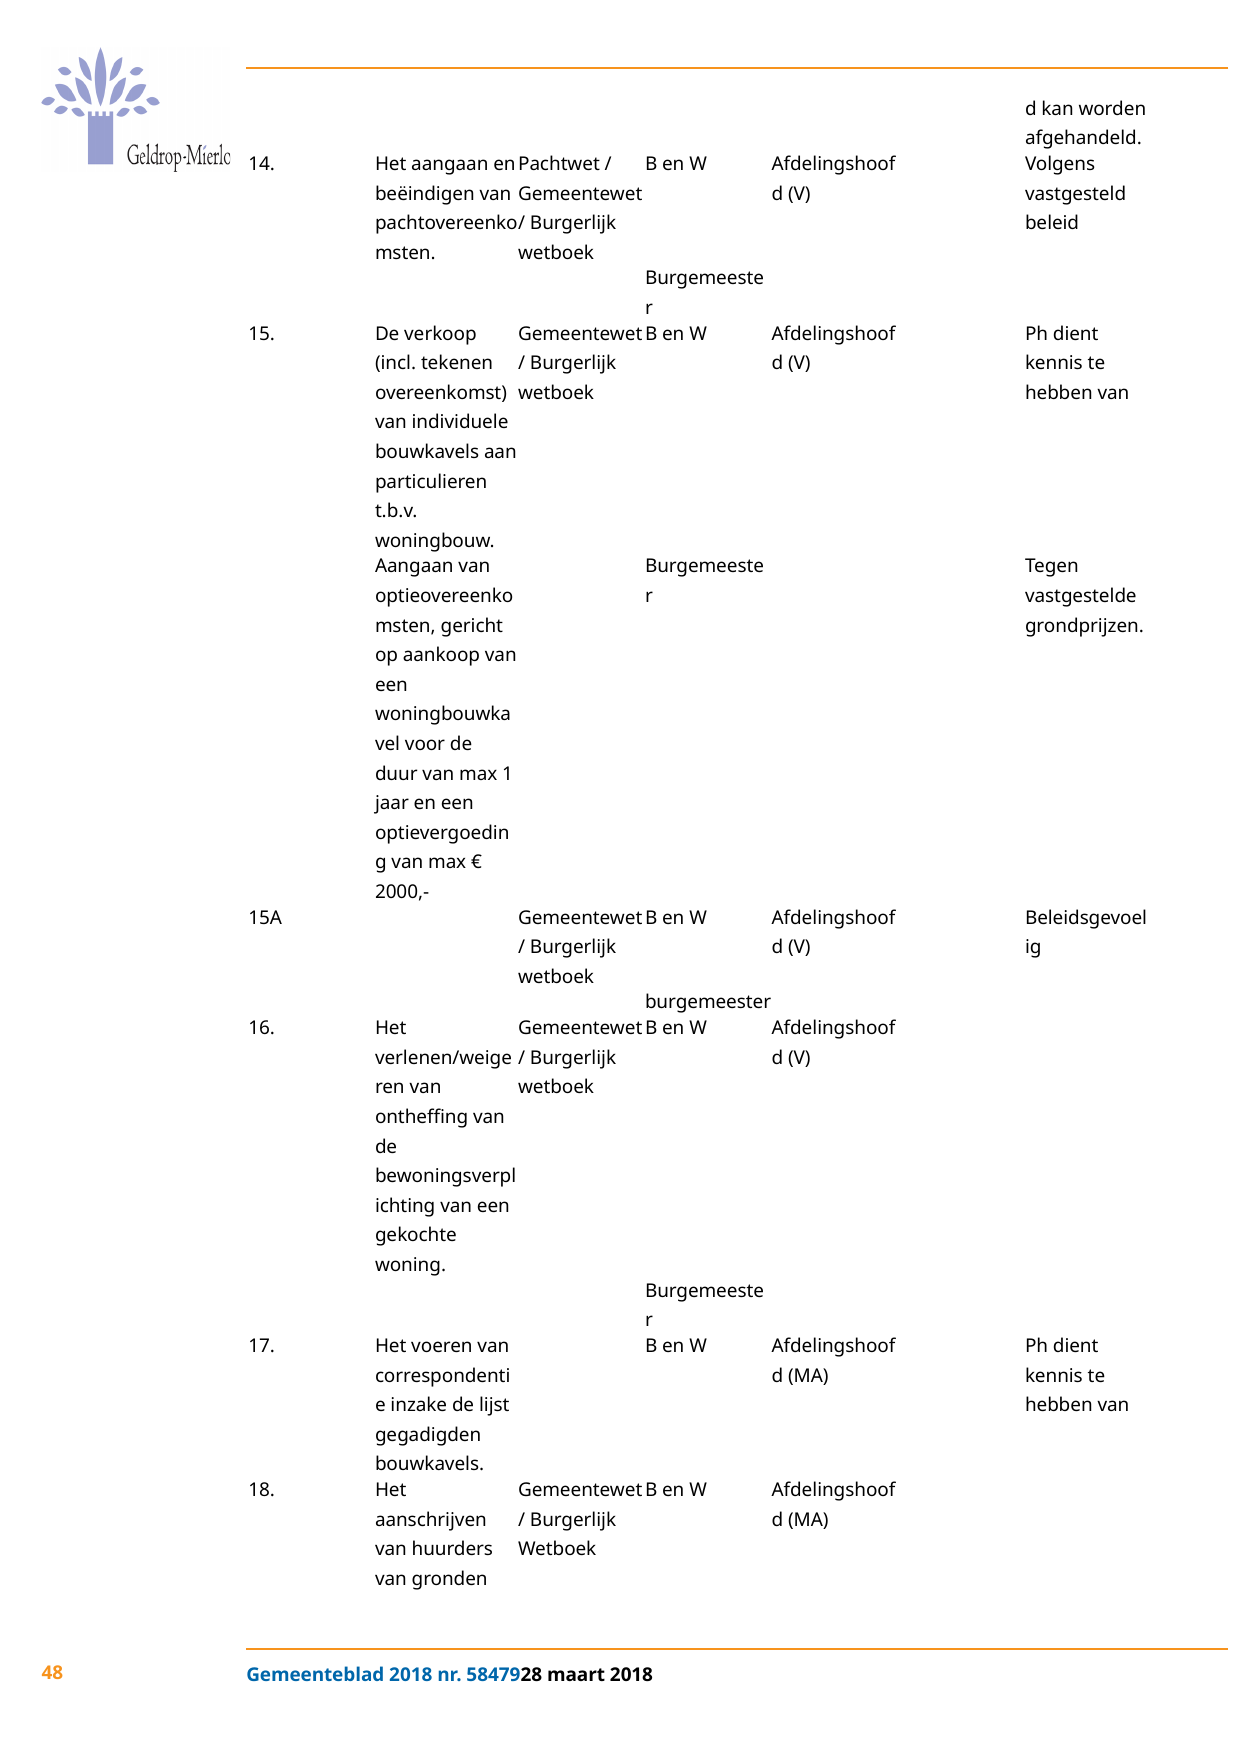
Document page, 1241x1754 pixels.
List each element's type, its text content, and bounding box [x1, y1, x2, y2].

table_cell Het aanschrijven van huurders van gronden [375, 1476, 518, 1591]
table_cell Burgemeester [645, 553, 771, 904]
table_cell [518, 265, 645, 320]
table_cell 14. [248, 150, 375, 264]
table_cell Afdelingshoofd (MA) [771, 1332, 898, 1476]
table_cell [248, 553, 375, 904]
table_cell Afdelingshoofd (V) [771, 1015, 898, 1277]
table_cell [898, 904, 1025, 989]
table_cell B en W [645, 1476, 771, 1591]
table_cell [375, 265, 518, 320]
table_cell Afdelingshoofd (V) [771, 150, 898, 264]
table_cell 15A [248, 904, 375, 989]
table_cell B en W [645, 320, 771, 553]
table_cell 16. [248, 1015, 375, 1277]
table_cell Afdelingshoofd (V) [771, 320, 898, 553]
table_cell [898, 989, 1025, 1014]
table_cell [771, 989, 898, 1014]
table_cell [898, 150, 1025, 264]
table_cell Het verlenen/weigeren van ontheffing van de bewoningsverplichting van een gekochte woning. [375, 1015, 518, 1277]
table_cell [1025, 989, 1152, 1014]
table_cell Het voeren van correspondentie inzake de lijst gegadigden bouwkavels. [375, 1332, 518, 1476]
table_cell 17. [248, 1332, 375, 1476]
table_cell Ph dient kennis te hebben van [1025, 1332, 1152, 1476]
table_cell [898, 265, 1025, 320]
table_cell [248, 1277, 375, 1332]
table_cell [518, 1332, 645, 1476]
table_cell [375, 989, 518, 1014]
table_cell De verkoop (incl. tekenen overeenkomst) van individuele bouwkavels aan particulieren t.b.v. woningbouw. [375, 320, 518, 553]
table_cell Afdelingshoofd (MA) [771, 1476, 898, 1591]
picture [41, 47, 231, 172]
table_cell [771, 265, 898, 320]
table_cell [375, 95, 518, 150]
table_cell [248, 265, 375, 320]
table_cell [518, 1277, 645, 1332]
table_cell Ph dient kennis te hebben van [1025, 320, 1152, 553]
table_cell [1025, 1476, 1152, 1591]
table_cell [771, 95, 898, 150]
table_cell [1025, 265, 1152, 320]
table_cell Het aangaan en beëindigen van pachtovereenkomsten. [375, 150, 518, 264]
table_cell B en W [645, 904, 771, 989]
table_cell [375, 904, 518, 989]
table_cell [898, 553, 1025, 904]
table_cell [898, 1476, 1025, 1591]
table_cell Gemeentewet / Burgerlijk wetboek [518, 904, 645, 989]
table_cell Afdelingshoofd (V) [771, 904, 898, 989]
table_cell [898, 320, 1025, 553]
table_cell [771, 553, 898, 904]
table_cell Burgemeester [645, 1277, 771, 1332]
table_cell Gemeentewet / Burgerlijk Wetboek [518, 1476, 645, 1591]
table_cell Volgens vastgesteld beleid [1025, 150, 1152, 264]
table_cell [898, 1332, 1025, 1476]
table_cell [1025, 1277, 1152, 1332]
table_cell Gemeentewet / Burgerlijk wetboek [518, 1015, 645, 1277]
table_cell [898, 95, 1025, 150]
table_cell 15. [248, 320, 375, 553]
table_cell Aangaan van optieovereenkomsten, gericht op aankoop van een woningbouwkavel voor de duur van max 1 jaar en een optievergoeding van max € 2000,- [375, 553, 518, 904]
table_cell [898, 1277, 1025, 1332]
table_cell Burgemeester [645, 265, 771, 320]
table_cell [518, 989, 645, 1014]
table_cell 18. [248, 1476, 375, 1591]
table_cell d kan worden afgehandeld. [1025, 95, 1152, 150]
table_cell [375, 1277, 518, 1332]
table_cell Pachtwet / Gemeentewet / Burgerlijk wetboek [518, 150, 645, 264]
table_cell B en W [645, 150, 771, 264]
table_cell Beleidsgevoelig [1025, 904, 1152, 989]
table_cell [248, 95, 375, 150]
table_cell [645, 95, 771, 150]
table_cell [518, 95, 645, 150]
table_cell [518, 553, 645, 904]
table_cell burgemeester [645, 989, 771, 1014]
table_cell Gemeentewet / Burgerlijk wetboek [518, 320, 645, 553]
table_cell B en W [645, 1015, 771, 1277]
table_cell [771, 1277, 898, 1332]
table_cell [1025, 1015, 1152, 1277]
table_cell [898, 1015, 1025, 1277]
table_cell [248, 989, 375, 1014]
table_cell B en W [645, 1332, 771, 1476]
table_cell Tegen vastgestelde grondprijzen. [1025, 553, 1152, 904]
